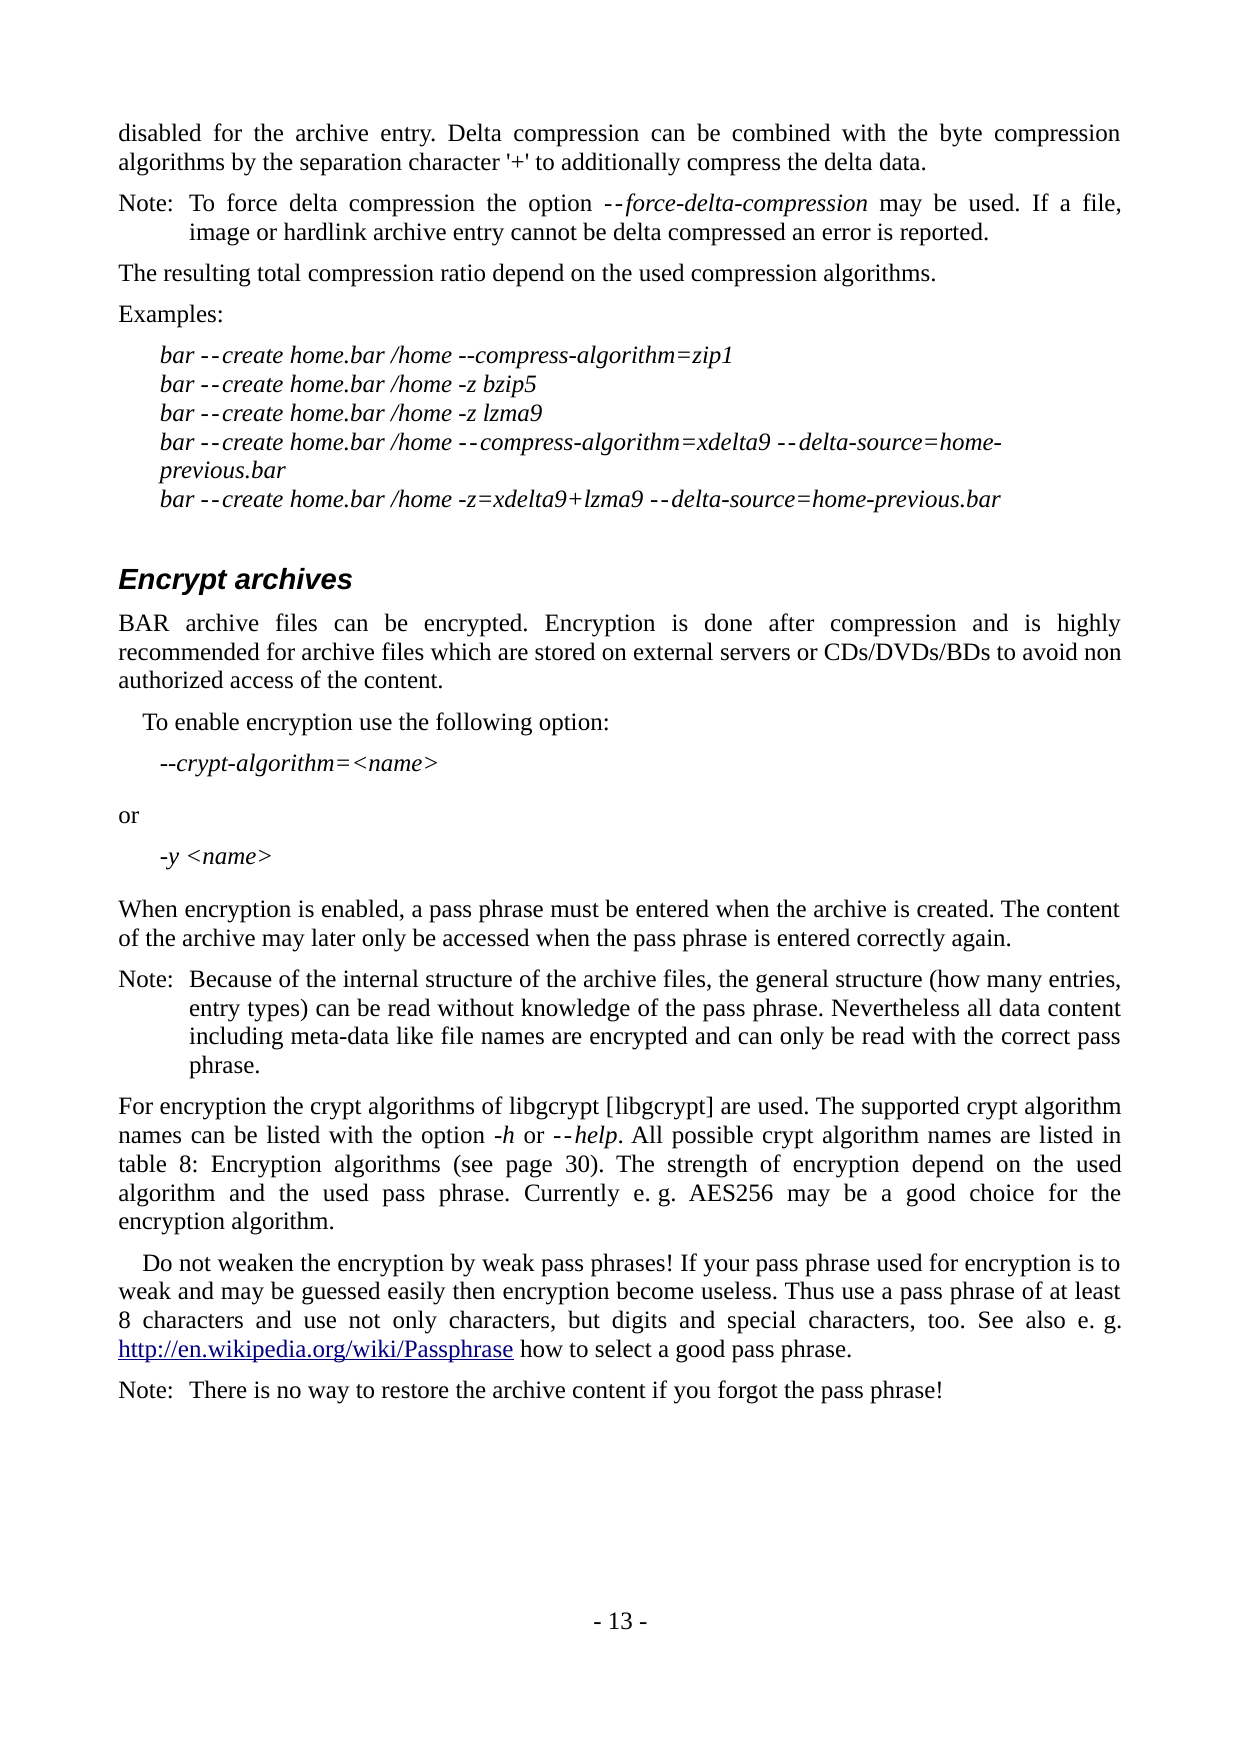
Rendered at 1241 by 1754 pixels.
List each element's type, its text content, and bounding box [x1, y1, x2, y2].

text bar ‑‑create home.bar /home --compress-algorithm=zip1 [159, 341, 1122, 369]
text BAR archive files can be encrypted. Encryption is done after compression and is highly recommended for archive files which are stored on external servers or CDs/DVDs/BDs to avoid non authorized access of the content. [118, 608, 1122, 694]
text For encryption the crypt algorithms of libgcrypt [libgcrypt] are used. The supported crypt algorithm names can be listed with the option -h or ‑‑help. All possible crypt algorithm names are listed in table 8: Encryption algorithms (see page 32). The strength of encryption depend on the used algorithm and the used pass phrase. Currently e. g. AES256 may be a good choice for the encryption algorithm. [118, 1091, 1122, 1235]
text bar ‑‑create home.bar /home -z bzip5 [159, 369, 1122, 398]
text Examples: [118, 299, 1122, 328]
text bar ‑‑create home.bar /home -z lzma9 [159, 398, 1122, 427]
text Note: There is no way to restore the archive content if you forgot the pass phrase! [118, 1375, 1122, 1404]
text bar ‑‑create home.bar /home ‑‑compress-algorithm=xdelta9 ‑‑delta-source=home-previous.bar [159, 427, 1122, 484]
text or [118, 800, 1122, 829]
text bar ‑‑create home.bar /home -z=xdelta9+lzma9 ‑‑delta-source=home-previous.bar [159, 484, 1122, 513]
text When encryption is enabled, a pass phrase must be entered when the archive is created. The content of the archive may later only be accessed when the pass phrase is entered correctly again. [118, 894, 1122, 951]
text Note: Because of the internal structure of the archive files, the general structure (how many entries, entry types) can be read without knowledge of the pass phrase. Nevertheless all data content including meta-data like file names are encrypted and can only be read with the correct pass phrase. [118, 964, 1122, 1079]
text -y <name> [159, 841, 1122, 870]
subtitle Encrypt archives [118, 562, 1122, 595]
text The resulting total compression ratio depend on the used compression algorithms. [118, 258, 1122, 287]
text To enable encryption use the following option: [118, 707, 1122, 735]
text --crypt-algorithm=<name> [159, 748, 1122, 777]
text Do not weaken the encryption by weak pass phrases! If your pass phrase used for encryption is to weak and may be guessed easily then encryption become useless. Thus use a pass phrase of at least 8 characters and use not only characters, but digits and special characters, too. See also e. g. http://en.wikipedia.org/wiki/Passphrase how to select a good pass phrase. [118, 1248, 1122, 1363]
text Note: To force delta compression the option ‑‑force-delta-compression may be used. If a file, image or hardlink archive entry cannot be delta compressed an error is reported. [118, 188, 1122, 246]
text disabled for the archive entry. Delta compression can be combined with the byte compression algorithms by the separation character '+' to additionally compress the delta data. [118, 118, 1122, 176]
